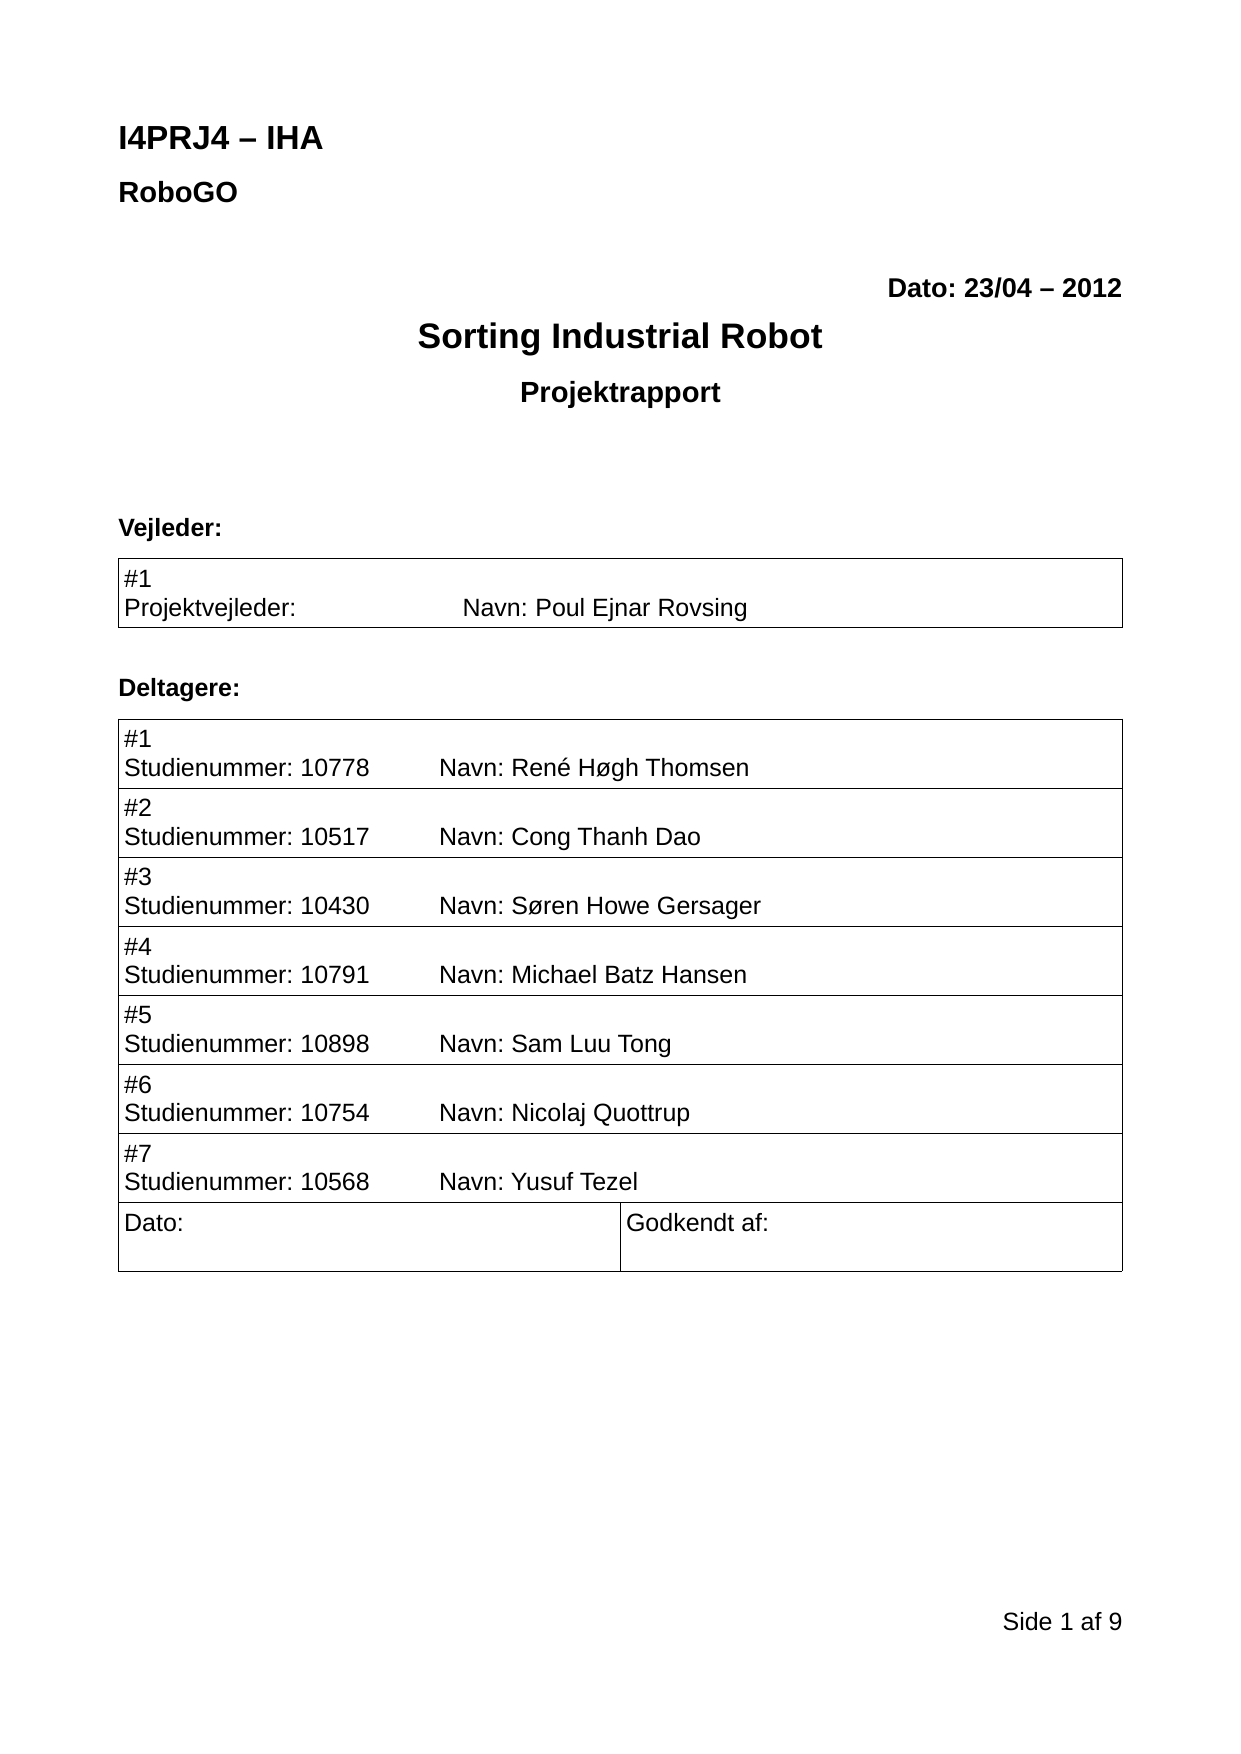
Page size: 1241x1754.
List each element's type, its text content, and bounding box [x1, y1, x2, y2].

table_cell #2 Studienummer: 10517 Navn: Cong Thanh Dao [119, 789, 1122, 857]
table_cell #5 Studienummer: 10898 Navn: Sam Luu Tong [119, 996, 1122, 1064]
text Deltagere: [118, 673, 1122, 702]
table_header #1 Studienummer: 10778 Navn: René Høgh Thomsen [119, 720, 1122, 787]
table_cell #6 Studienummer: 10754 Navn: Nicolaj Quottrup [119, 1065, 1122, 1133]
text Dato: 23/04 – 2012 [118, 272, 1122, 303]
table_header #1 Projektvejleder: Navn: Poul Ejnar Rovsing [119, 559, 1122, 627]
table_cell #3 Studienummer: 10430 Navn: Søren Howe Gersager [119, 858, 1122, 926]
text Vejleder: [118, 513, 1122, 541]
text Sorting Industrial Robot [118, 316, 1122, 356]
table_header Godkendt af: [621, 1203, 1122, 1271]
text I4PRJ4 – IHA [118, 118, 1122, 157]
table_cell #7 Studienummer: 10568 Navn: Yusuf Tezel [119, 1134, 1122, 1202]
table_header Dato: [119, 1203, 620, 1271]
table_cell #4 Studienummer: 10791 Navn: Michael Batz Hansen [119, 927, 1122, 995]
text Projektrapport [118, 375, 1122, 408]
text RoboGO [118, 175, 1122, 208]
